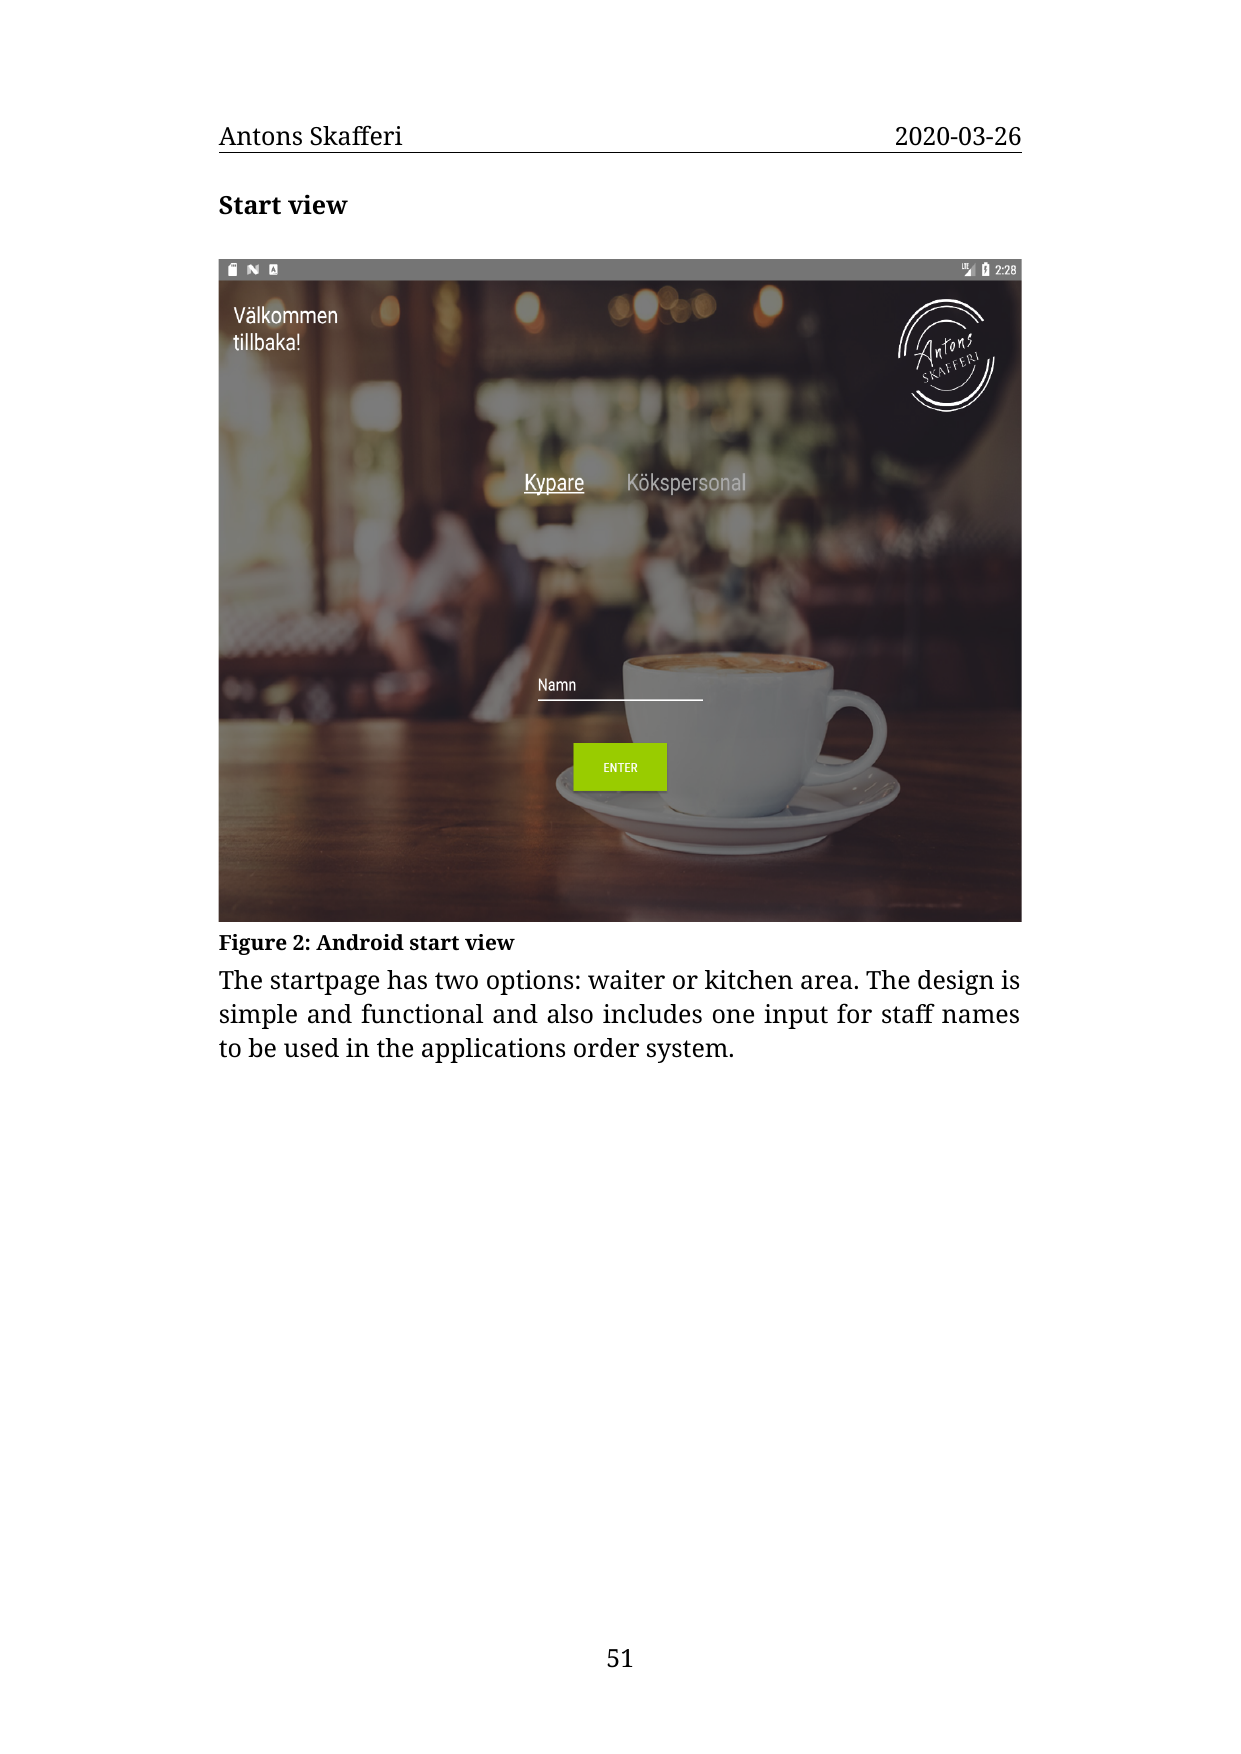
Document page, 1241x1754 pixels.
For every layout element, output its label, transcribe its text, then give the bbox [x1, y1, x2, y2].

picture [218, 259, 1022, 922]
text The startpage has two options: waiter or kitchen area. The design is simple and functional and also includes one input for staff names to be used in the applications order system. [218, 962, 1022, 1065]
text Figure 2: Android start view [218, 922, 1022, 957]
text Start view [218, 188, 1022, 222]
